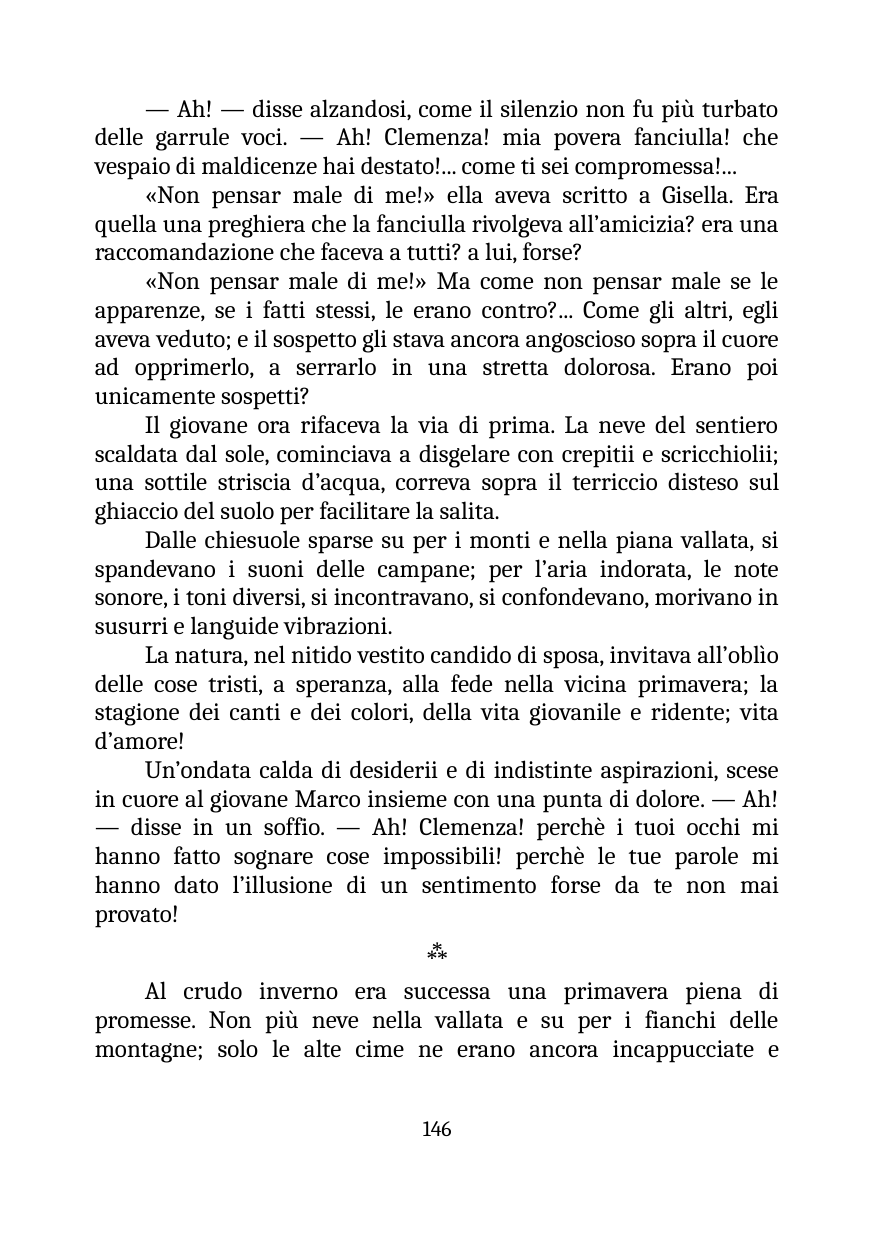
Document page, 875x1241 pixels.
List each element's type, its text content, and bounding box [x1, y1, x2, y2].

text — Ah! — disse alzandosi, come il silenzio non fu più turbato delle garrule voci. — Ah! Clemenza! mia povera fanciulla! che vespaio di maldicenze hai destato!... come ti sei compromessa!... [94, 94, 779, 181]
text Il giovane ora rifaceva la via di prima. La neve del sentiero scaldata dal sole, cominciava a disgelare con crepitii e scricchiolii; una sottile striscia d’acqua, correva sopra il terriccio disteso sul ghiaccio del suolo per facilitare la salita. [94, 411, 779, 526]
text «Non pensar male di me!» Ma come non pensar male se le apparenze, se i fatti stessi, le erano contro?... Come gli altri, egli aveva veduto; e il sospetto gli stava ancora angoscioso sopra il cuore ad opprimerlo, a serrarlo in una stretta dolorosa. Erano poi unicamente sospetti? [94, 267, 779, 411]
text Dalle chiesuole sparse su per i monti e nella piana vallata, si spandevano i suoni delle campane; per l’aria indorata, le note sonore, i toni diversi, si incontravano, si confondevano, morivano in susurri e languide vibrazioni. [94, 526, 779, 641]
text Un’ondata calda di desiderii e di indistinte aspirazioni, scese in cuore al giovane Marco insieme con una punta di dolore. — Ah! — disse in un soffio. — Ah! Clemenza! perchè i tuoi occhi mi hanno fatto sognare cose impossibili! perchè le tue parole mi hanno dato l’illusione di un sentimento forse da te non mai provato! [94, 756, 779, 928]
text «Non pensar male di me!» ella aveva scritto a Gisella. Era quella una preghiera che la fanciulla rivolgeva all’amicizia? era una raccomandazione che faceva a tutti? a lui, forse? [94, 181, 779, 267]
text Al crudo inverno era successa una primavera piena di promesse. Non più neve nella vallata e su per i fianchi delle montagne; solo le alte cime ne erano ancora incappucciate e [94, 977, 779, 1063]
text ⁂ [94, 940, 779, 965]
text La natura, nel nitido vestito candido di sposa, invitava all’oblìo delle cose tristi, a speranza, alla fede nella vicina primavera; la stagione dei canti e dei colori, della vita giovanile e ridente; vita d’amore! [94, 641, 779, 756]
